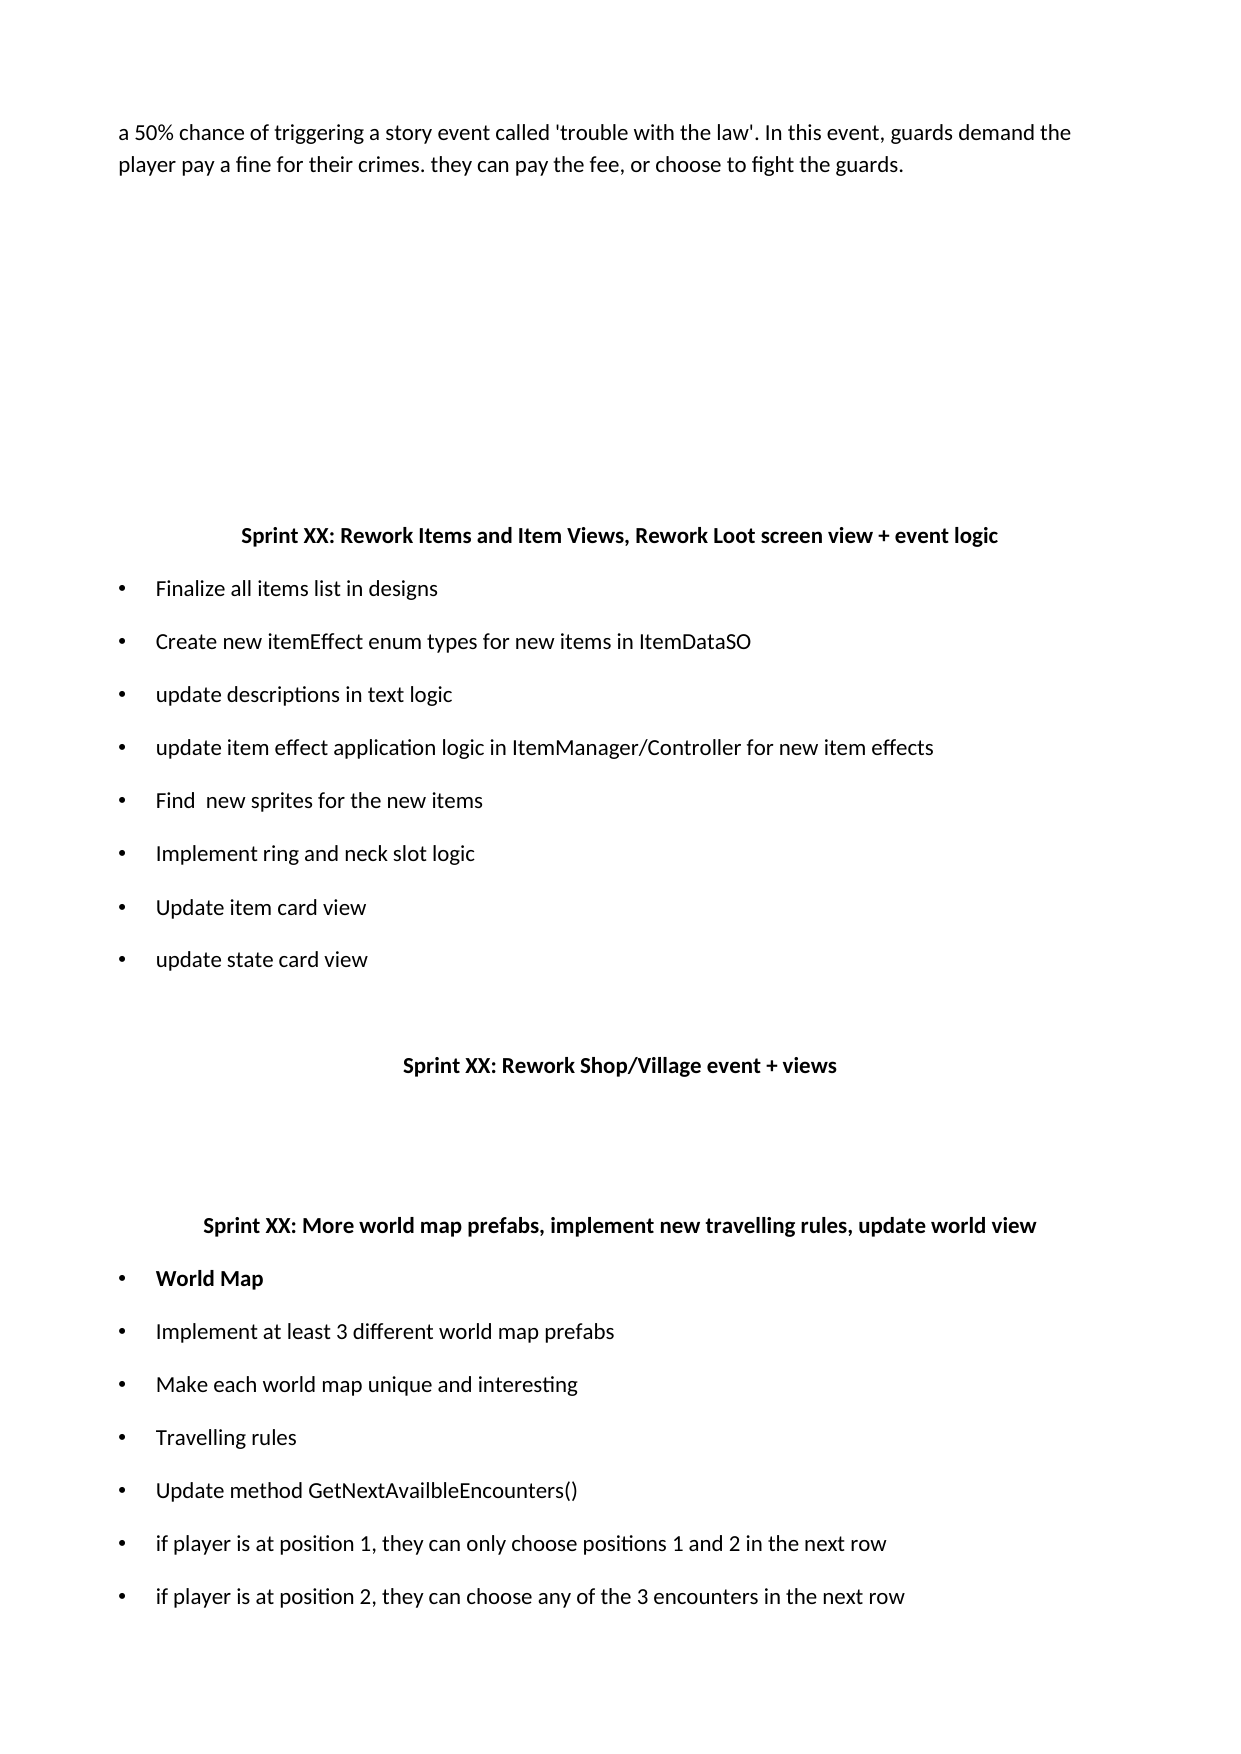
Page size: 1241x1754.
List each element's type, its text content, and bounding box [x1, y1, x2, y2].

list update descriptions in text logic [81, 681, 1122, 708]
text a 50% chance of triggering a story event called 'trouble with the law'. In this event, guards demand the player pay a fine for their crimes. they can pay the fee, or choose to fight the guards. [118, 118, 1122, 178]
text Sprint XX: Rework Items and Item Views, Rework Loot screen view + event logic [118, 521, 1122, 549]
list if player is at position 1, they can only choose positions 1 and 2 in the next row [81, 1529, 1122, 1557]
list World Map [81, 1264, 1122, 1292]
list Travelling rules [81, 1423, 1122, 1451]
list Implement at least 3 different world map prefabs [81, 1317, 1122, 1345]
list Find new sprites for the new items [81, 787, 1122, 814]
list Implement ring and neck slot logic [81, 839, 1122, 868]
list Finalize all items list in designs [81, 574, 1122, 602]
text Sprint XX: More world map prefabs, implement new travelling rules, update world view [118, 1211, 1122, 1239]
list update state card view [81, 946, 1122, 974]
list Create new itemEffect enum types for new items in ItemDataSO [81, 627, 1122, 656]
list Make each world map unique and interesting [81, 1370, 1122, 1398]
list Update method GetNextAvailbleEncounters() [81, 1476, 1122, 1504]
list if player is at position 2, they can choose any of the 3 encounters in the next row [81, 1582, 1122, 1610]
list Update item card view [81, 893, 1122, 921]
list update item effect application logic in ItemManager/Controller for new item effects [81, 733, 1122, 762]
text Sprint XX: Rework Shop/Village event + views [118, 1052, 1122, 1080]
